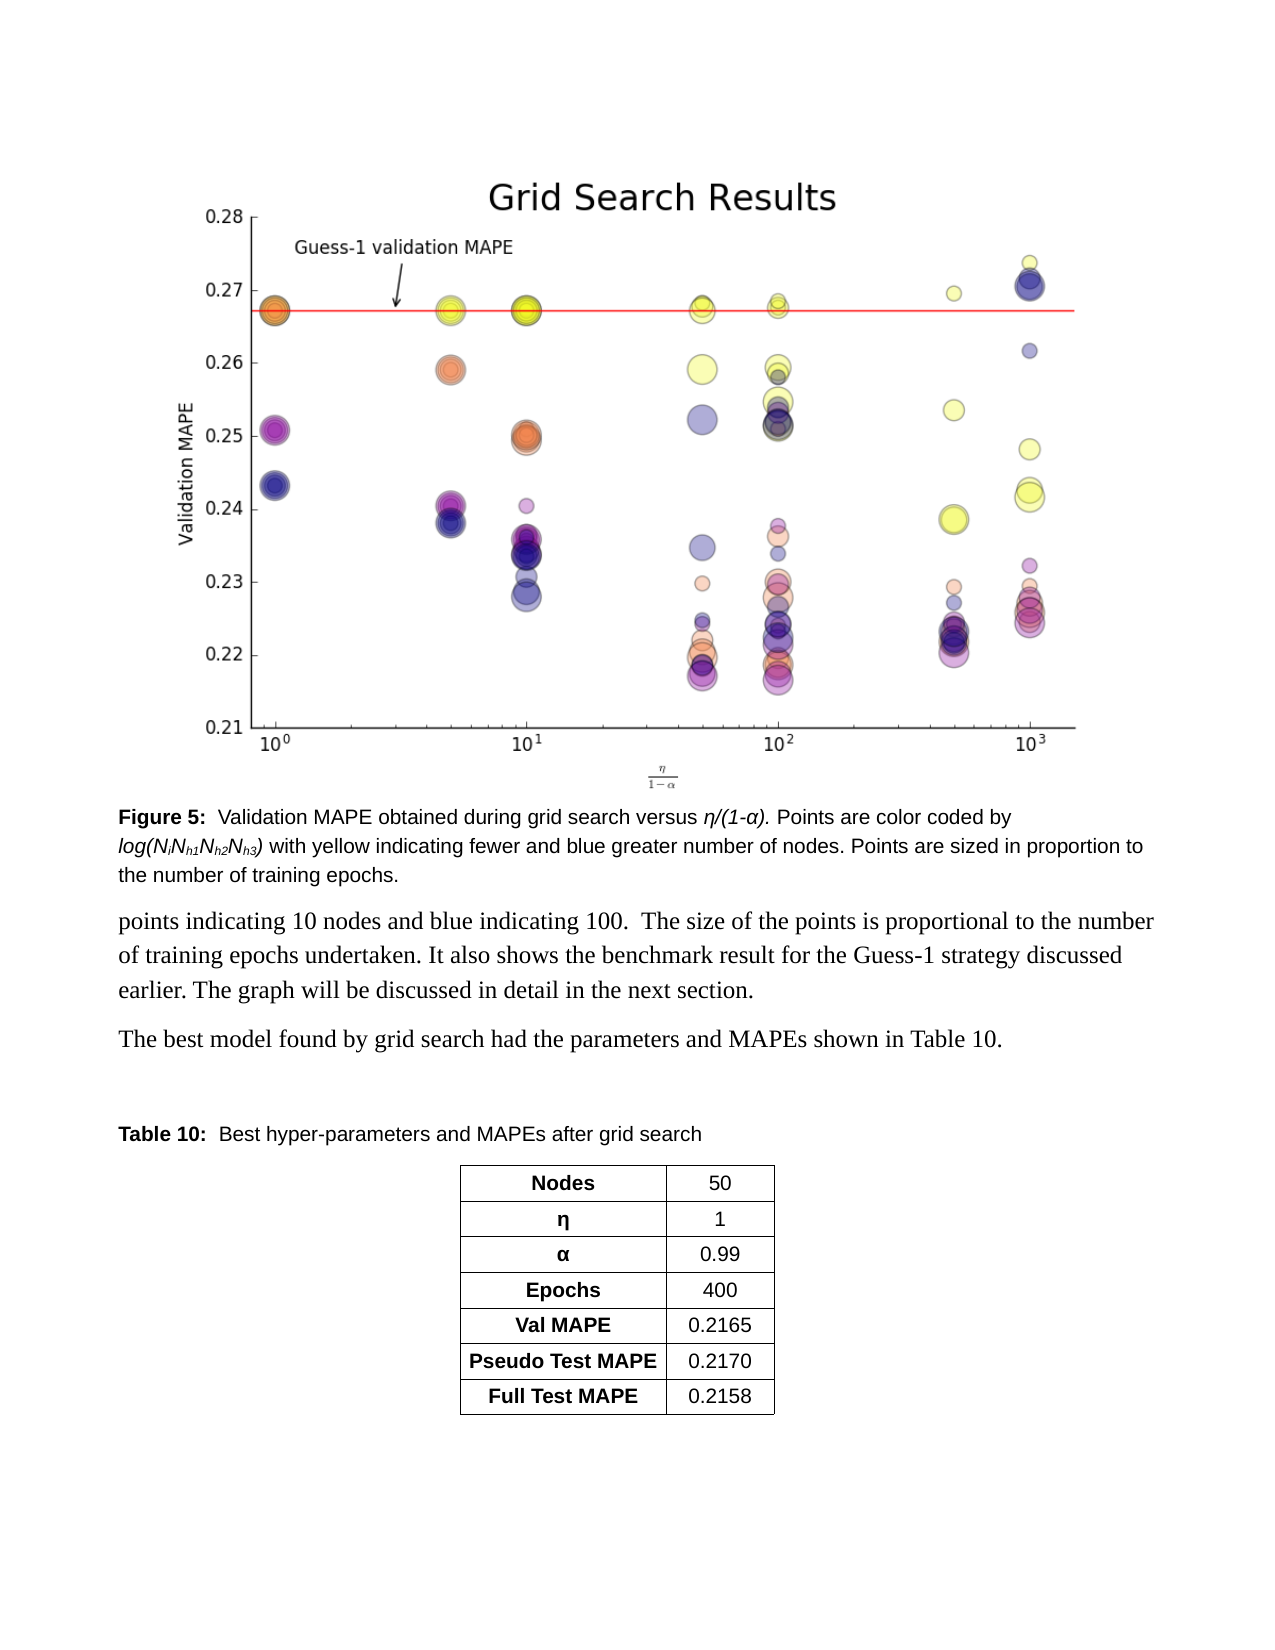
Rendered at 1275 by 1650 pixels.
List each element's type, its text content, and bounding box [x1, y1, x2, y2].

table_cell 1 [667, 1202, 774, 1236]
picture [168, 173, 1084, 801]
text Figure 5: Validation MAPE obtained during grid search versus η/(1-α). Points are color coded by log(NiNh1Nh2Nh3) with yellow indicating fewer and blue greater number of nodes. Points are sized in proportion to the number of training epochs. [118, 161, 1157, 887]
table_cell 0.2165 [667, 1309, 774, 1343]
table_cell Full Test MAPE [461, 1380, 666, 1414]
table_cell Val MAPE [461, 1309, 666, 1343]
text Table 10: Best hyper-parameters and MAPEs after grid search [118, 1122, 1157, 1146]
table_cell 0.2170 [667, 1344, 774, 1378]
table_header Nodes [461, 1166, 666, 1201]
table_cell 400 [667, 1273, 774, 1307]
table_cell Epochs [461, 1273, 666, 1307]
table_cell Pseudo Test MAPE [461, 1344, 666, 1378]
table_cell α [461, 1237, 666, 1272]
table_cell η [461, 1202, 666, 1236]
table_header 50 [667, 1166, 774, 1201]
text points indicating 10 nodes and blue indicating 100. The size of the points is proportional to the number of training epochs undertaken. It also shows the benchmark result for the Guess-1 strategy discussed earlier. The graph will be discussed in detail in the next section. [118, 906, 1157, 1004]
table_cell 0.99 [667, 1237, 774, 1272]
table_cell 0.2158 [667, 1380, 774, 1414]
text The best model found by grid search had the parameters and MAPEs shown in Table 10. [118, 1024, 1157, 1053]
